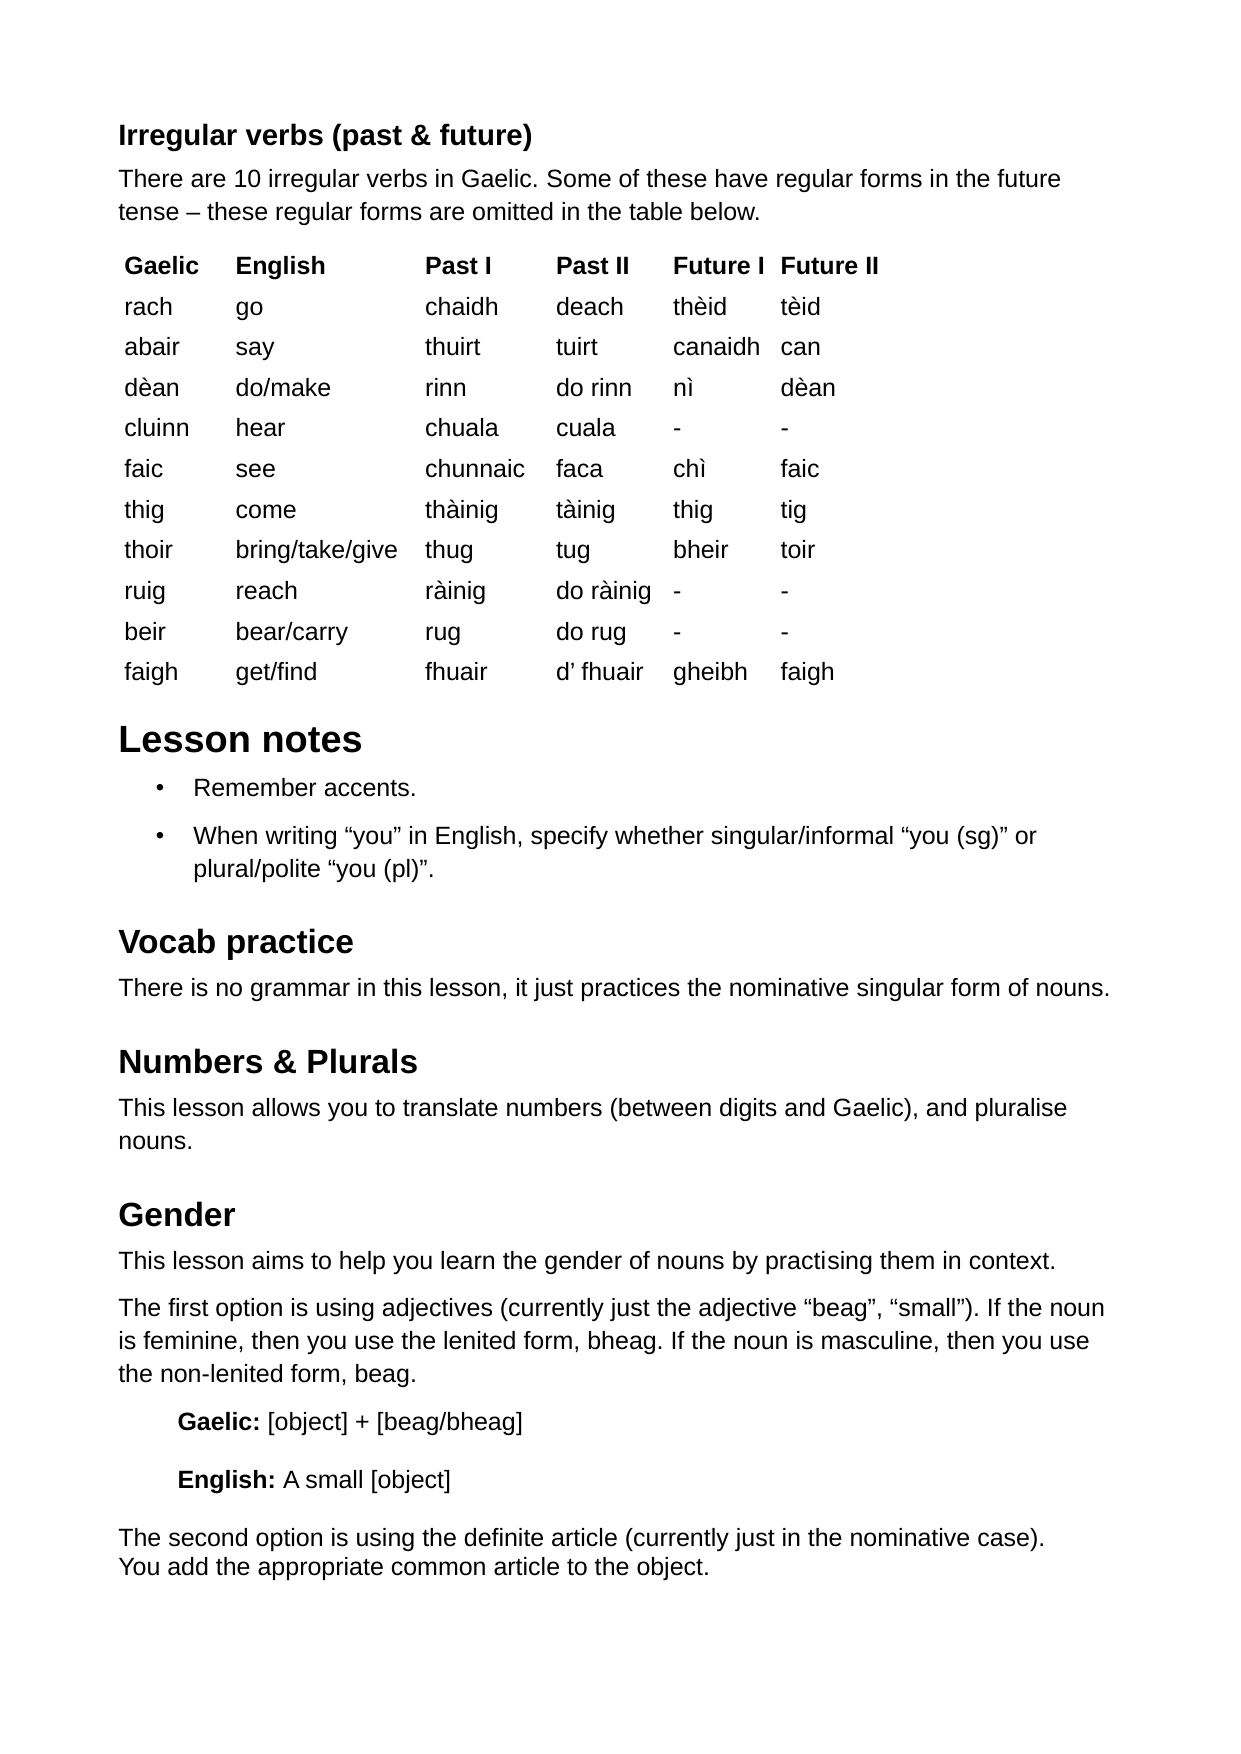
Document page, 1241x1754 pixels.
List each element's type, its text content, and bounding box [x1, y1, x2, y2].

table_cell rach [118, 286, 229, 326]
table_cell thàinig [419, 489, 550, 529]
table_cell dèan [774, 367, 897, 407]
table_cell bring/take/give [230, 529, 419, 570]
table_cell nì [667, 367, 774, 407]
list Remember accents. [156, 773, 1122, 802]
table_cell chunnaic [419, 448, 550, 489]
table_cell chì [667, 448, 774, 489]
table_cell do/make [230, 367, 419, 407]
table_cell say [230, 326, 419, 367]
text The second option is using the definite article (currently just in the nominative case). You add the appropriate common article to the object. [118, 1523, 1063, 1581]
table_cell toir [774, 529, 897, 570]
table_cell abair [118, 326, 229, 367]
table_cell cluinn [118, 408, 229, 448]
table_cell fhuair [419, 651, 550, 692]
table_cell deach [550, 286, 667, 326]
subtitle Numbers & Plurals [118, 1042, 1122, 1081]
table_header Future I [667, 245, 774, 286]
list When writing “you” in English, specify whether singular/informal “you (sg)” or plural/polite “you (pl)”. [156, 821, 1122, 883]
table_cell cuala [550, 408, 667, 448]
table_cell faic [118, 448, 229, 489]
table_cell rug [419, 611, 550, 651]
table_cell - [774, 570, 897, 611]
table_cell come [230, 489, 419, 529]
table_cell - [667, 408, 774, 448]
table_cell canaidh [667, 326, 774, 367]
text The first option is using adjectives (currently just the adjective “beag”, “small”). If the noun is feminine, then you use the lenited form, bheag. If the noun is masculine, then you use the non-lenited form, beag. [118, 1293, 1122, 1388]
text This lesson aims to help you learn the gender of nouns by practising them in context. [118, 1246, 1122, 1274]
text English: A small [object] [177, 1465, 1063, 1494]
table_cell chuala [419, 408, 550, 448]
table_cell thug [419, 529, 550, 570]
table_cell thuirt [419, 326, 550, 367]
subtitle Vocab practice [118, 922, 1122, 961]
table_cell gheibh [667, 651, 774, 692]
table_header English [230, 245, 419, 286]
table_cell chaidh [419, 286, 550, 326]
table_cell tug [550, 529, 667, 570]
table_cell go [230, 286, 419, 326]
text This lesson allows you to translate numbers (between digits and Gaelic), and pluralise nouns. [118, 1093, 1122, 1155]
table_header Future II [774, 245, 897, 286]
table_cell thig [667, 489, 774, 529]
table_cell tuirt [550, 326, 667, 367]
table_cell thoir [118, 529, 229, 570]
table_cell ràinig [419, 570, 550, 611]
table_cell reach [230, 570, 419, 611]
table_cell get/find [230, 651, 419, 692]
subtitle Lesson notes [118, 717, 1122, 761]
table_cell tèid [774, 286, 897, 326]
table_cell see [230, 448, 419, 489]
table_cell faic [774, 448, 897, 489]
table_cell tàinig [550, 489, 667, 529]
table_cell hear [230, 408, 419, 448]
table_cell - [774, 611, 897, 651]
table_cell faigh [774, 651, 897, 692]
text There are 10 irregular verbs in Gaelic. Some of these have regular forms in the future tense – these regular forms are omitted in the table below. [118, 164, 1122, 226]
table_cell - [774, 408, 897, 448]
subtitle Gender [118, 1194, 1122, 1233]
table_cell faca [550, 448, 667, 489]
table_cell thèid [667, 286, 774, 326]
table_cell do rinn [550, 367, 667, 407]
table_cell do rug [550, 611, 667, 651]
table_header Past II [550, 245, 667, 286]
table_cell bheir [667, 529, 774, 570]
table_cell dèan [118, 367, 229, 407]
table_cell - [667, 611, 774, 651]
subtitle Irregular verbs (past & future) [118, 118, 1122, 152]
table_cell do ràinig [550, 570, 667, 611]
table_cell d’ fhuair [550, 651, 667, 692]
table_cell bear/carry [230, 611, 419, 651]
table_cell ruig [118, 570, 229, 611]
text Gaelic: [object] + [beag/bheag] [177, 1407, 1063, 1436]
table_header Past I [419, 245, 550, 286]
table_cell tig [774, 489, 897, 529]
table_cell rinn [419, 367, 550, 407]
text There is no grammar in this lesson, it just practices the nominative singular form of nouns. [118, 973, 1122, 1002]
table_cell beir [118, 611, 229, 651]
table_cell - [667, 570, 774, 611]
table_header Gaelic [118, 245, 229, 286]
table_cell can [774, 326, 897, 367]
table_cell faigh [118, 651, 229, 692]
table_cell thig [118, 489, 229, 529]
